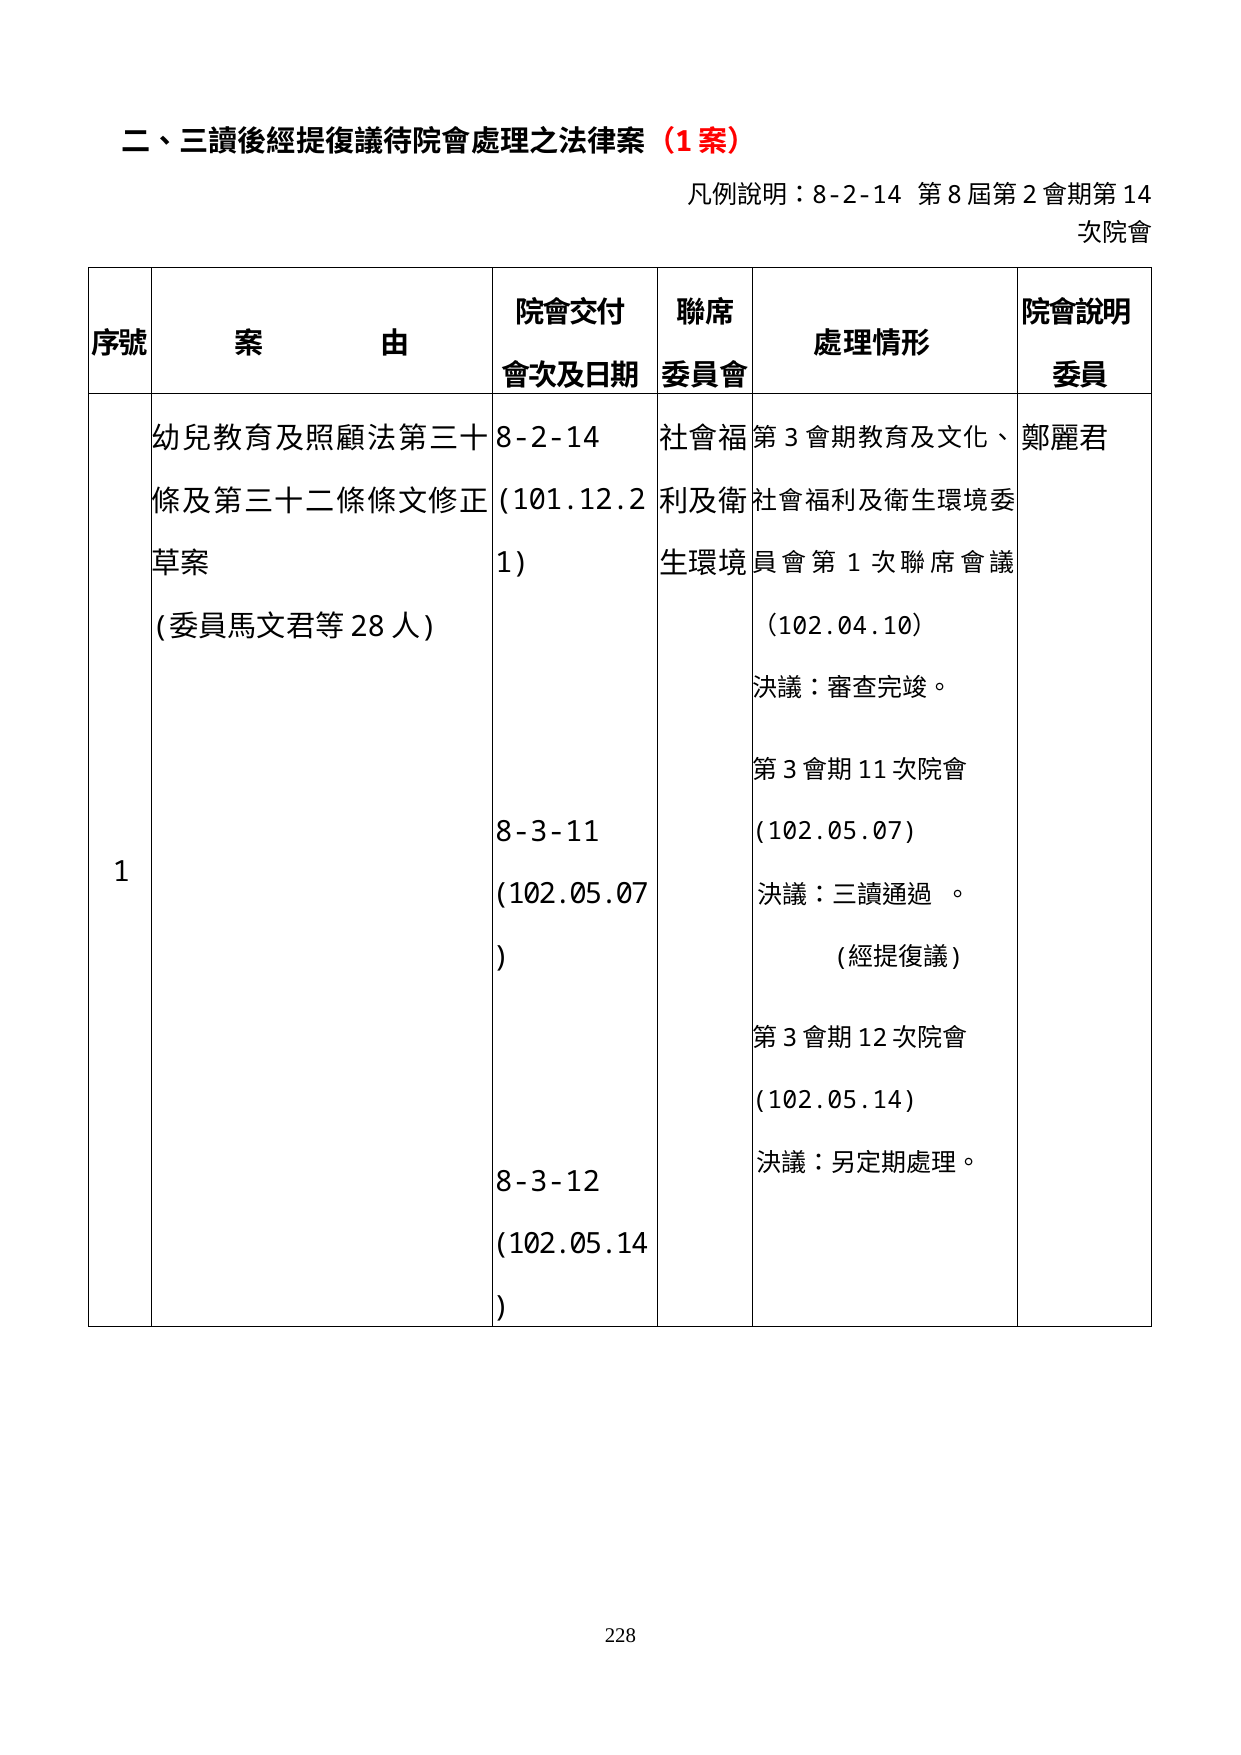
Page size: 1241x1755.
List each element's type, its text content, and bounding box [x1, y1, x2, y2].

table_header 處理情形 [753, 268, 1017, 393]
table_cell 第3會期教育及文化、社會福利及衛生環境委員會第1次聯席會議（102.04.10） 決議：審查完竣。 第3會期11次院會 (102.05.07) 決議：三讀通過 。 (經提復議) 第3會期12次院會 (102.05.14) 決議：另定期處理。 [753, 394, 1017, 1326]
text 二、三讀後經提復議待院會處理之法律案（1案） [89, 118, 1152, 160]
table_header 院會說明 委員 [1018, 268, 1151, 393]
table_cell 鄭麗君 [1018, 394, 1151, 1326]
table_cell 幼兒教育及照顧法第三十條及第三十二條條文修正草案 (委員馬文君等28人) [152, 394, 492, 1326]
table_header 序號 [89, 268, 151, 393]
table_header 聯席 委員會 [658, 268, 752, 393]
table_header 院會交付 會次及日期 [493, 268, 657, 393]
table_cell 社會福利及衛生環境 [658, 394, 752, 1326]
table_header 案 由 [152, 268, 492, 393]
text 凡例說明：8-2-14 第8屆第2會期第14次院會 [89, 173, 1152, 248]
table_cell [89, 394, 151, 1326]
table_cell 8-2-14 (101.12.21) 8-3-11 (102.05.07) 8-3-12 (102.05.14) [493, 394, 657, 1326]
